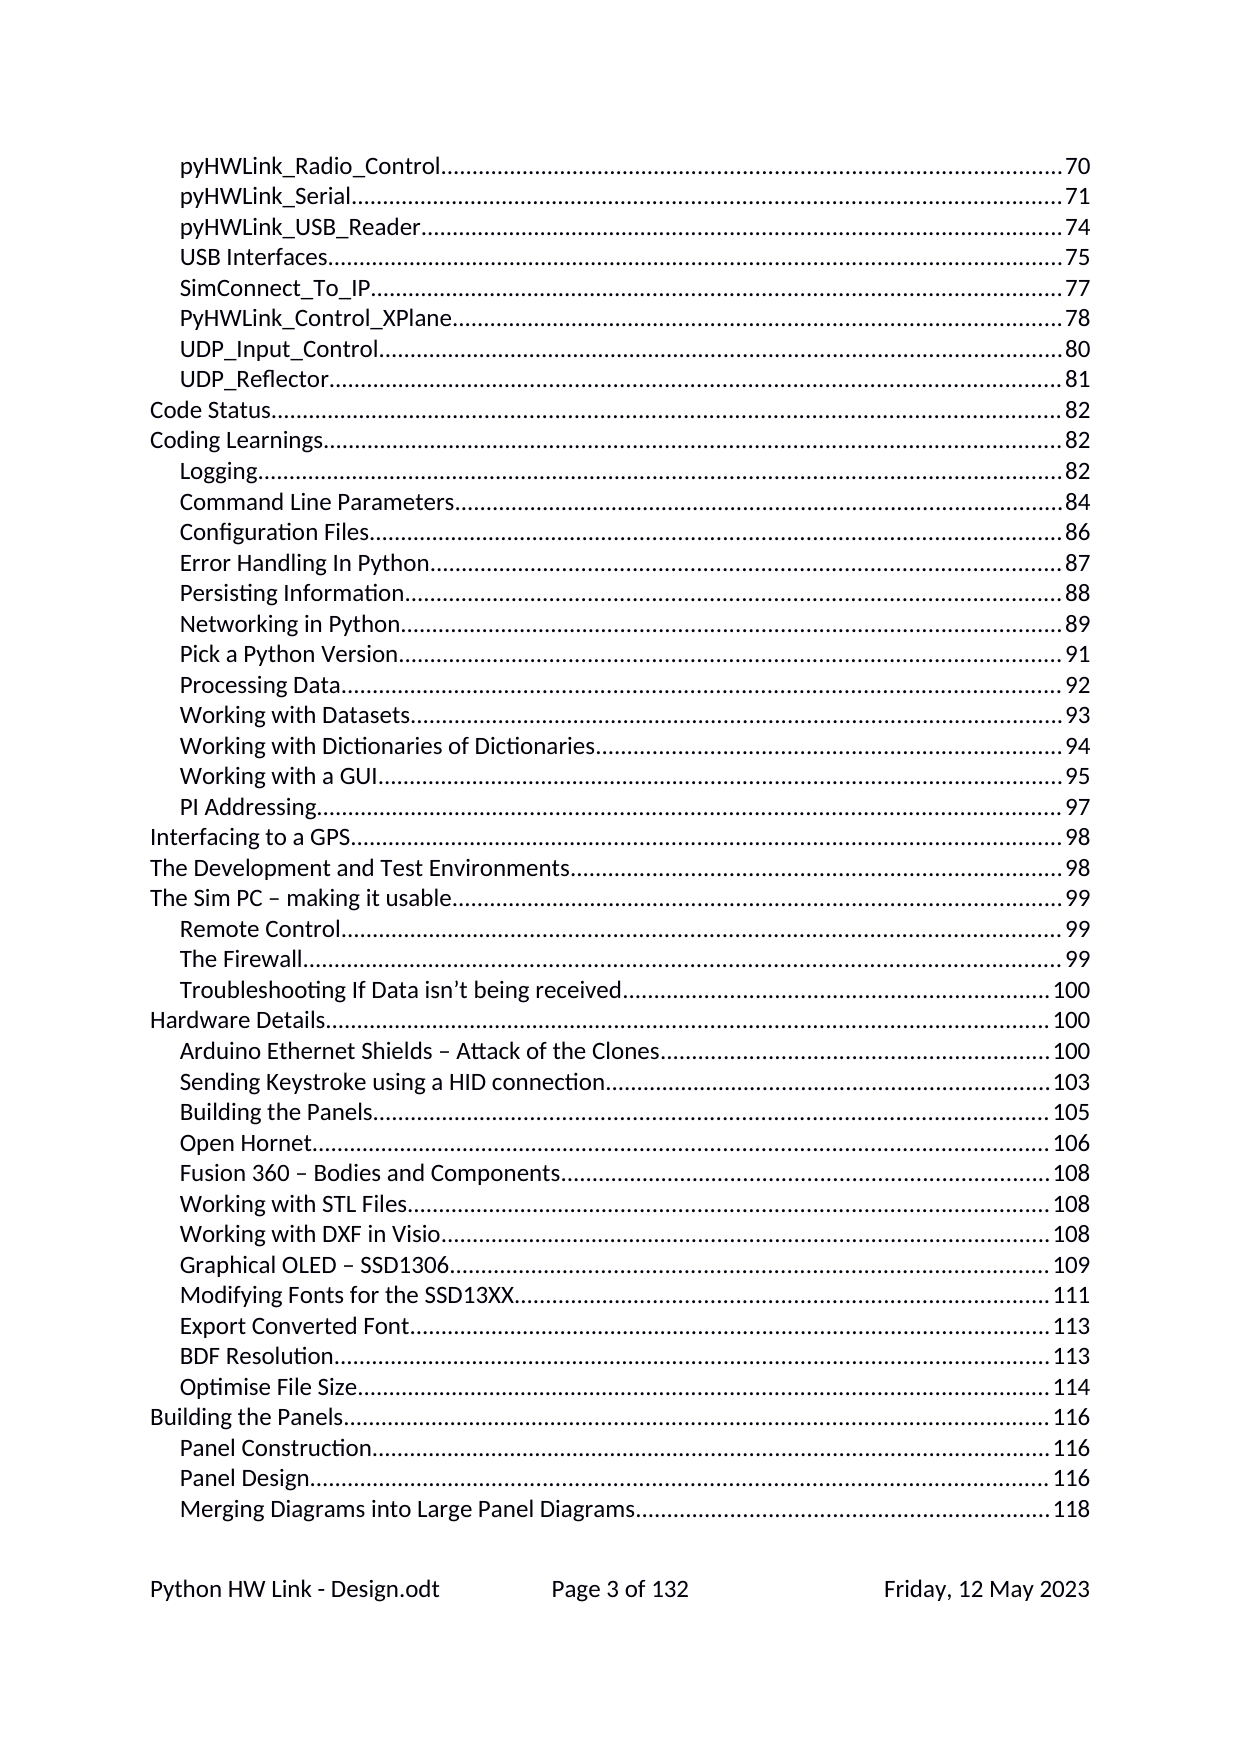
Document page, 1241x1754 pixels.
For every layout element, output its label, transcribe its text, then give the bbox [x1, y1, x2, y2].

text Hardware Details 100 [150, 1004, 1090, 1035]
text Error Handling In Python 87 [179, 547, 1090, 577]
text Troubleshooting If Data isn’t being received 100 [179, 974, 1090, 1004]
text Coding Learnings 82 [150, 425, 1090, 455]
text Graphical OLED – SSD1306 109 [179, 1249, 1090, 1279]
text The Development and Test Environments 98 [150, 852, 1090, 882]
text PyHWLink_Control_XPlane 78 [179, 303, 1090, 333]
text PI Addressing 97 [179, 791, 1090, 821]
text Networking in Python 89 [179, 608, 1090, 638]
text Panel Construction 116 [179, 1432, 1090, 1462]
text Logging 82 [179, 455, 1090, 486]
text pyHWLink_Radio_Control 70 [179, 150, 1090, 181]
text Building the Panels 105 [179, 1096, 1090, 1127]
text Working with DXF in Visio 108 [179, 1218, 1090, 1249]
text Modifying Fonts for the SSD13XX 111 [179, 1279, 1090, 1310]
text pyHWLink_Serial 71 [179, 181, 1090, 211]
text Configuration Files 86 [179, 516, 1090, 547]
text SimConnect_To_IP 77 [179, 272, 1090, 303]
text Merging Diagrams into Large Panel Diagrams 118 [179, 1493, 1090, 1523]
text UDP_Input_Control 80 [179, 333, 1090, 364]
text Export Converted Font 113 [179, 1310, 1090, 1340]
text Working with Datasets 93 [179, 699, 1090, 730]
text UDP_Reflector 81 [179, 364, 1090, 394]
text The Firewall 99 [179, 943, 1090, 974]
text Building the Panels 116 [150, 1401, 1090, 1432]
text Persisting Information 88 [179, 577, 1090, 608]
text Pick a Python Version 91 [179, 638, 1090, 669]
text Processing Data 92 [179, 669, 1090, 699]
text Code Status 82 [150, 394, 1090, 425]
text The Sim PC – making it usable 99 [150, 882, 1090, 913]
text Remote Control 99 [179, 913, 1090, 943]
text Interfacing to a GPS 98 [150, 821, 1090, 852]
text Open Hornet 106 [179, 1127, 1090, 1157]
text USB Interfaces 75 [179, 242, 1090, 272]
text Panel Design 116 [179, 1462, 1090, 1493]
text Arduino Ethernet Shields – Attack of the Clones 100 [179, 1035, 1090, 1066]
text Command Line Parameters 84 [179, 486, 1090, 516]
text Fusion 360 – Bodies and Components 108 [179, 1157, 1090, 1188]
text Working with a GUI 95 [179, 760, 1090, 791]
text pyHWLink_USB_Reader 74 [179, 211, 1090, 242]
text Working with STL Files 108 [179, 1188, 1090, 1218]
text Working with Dictionaries of Dictionaries 94 [179, 730, 1090, 760]
text Sending Keystroke using a HID connection 103 [179, 1066, 1090, 1096]
text Optimise File Size 114 [179, 1371, 1090, 1401]
text BDF Resolution 113 [179, 1340, 1090, 1371]
